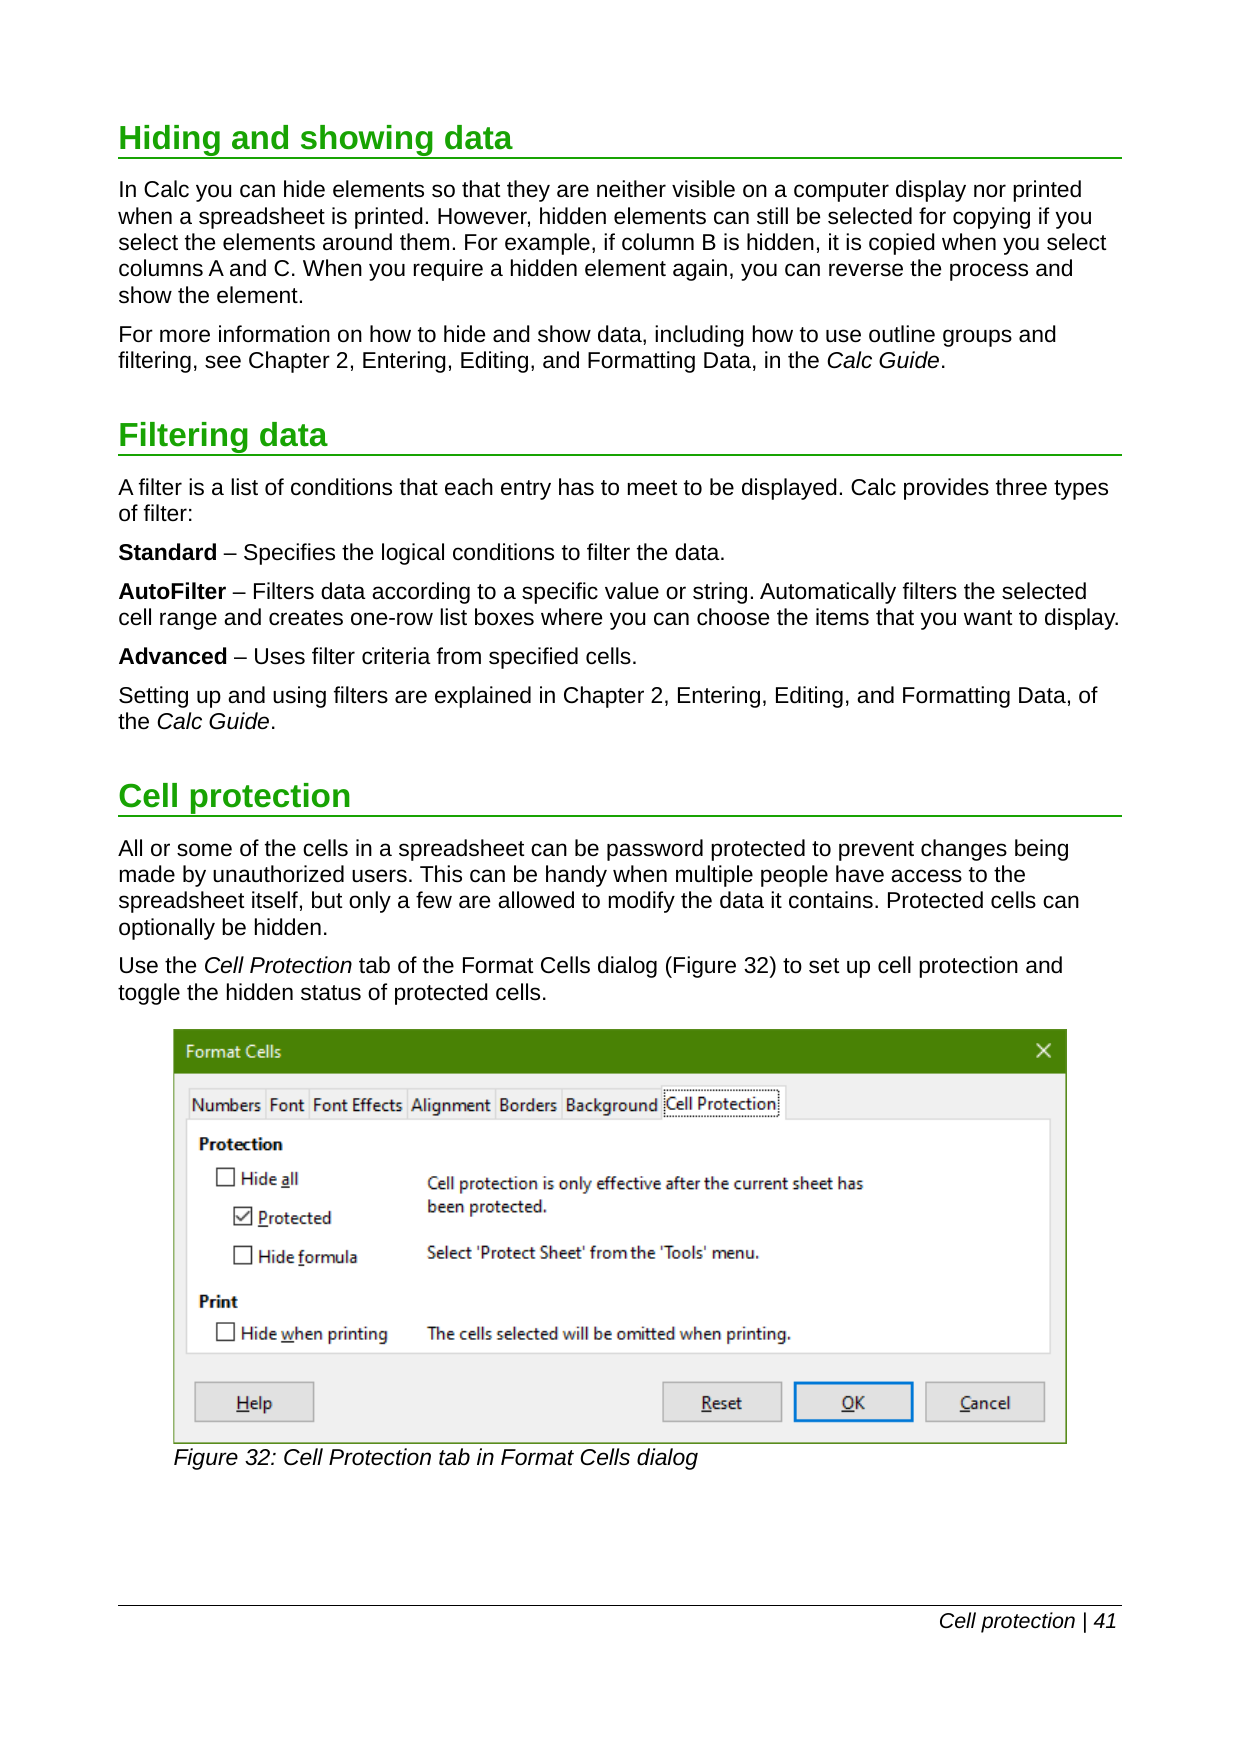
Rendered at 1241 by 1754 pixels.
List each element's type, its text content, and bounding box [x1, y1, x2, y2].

subtitle Hiding and showing data [118, 118, 1122, 157]
text In Calc you can hide elements so that they are neither visible on a computer display nor printed when a spreadsheet is printed. However, hidden elements can still be selected for copying if you select the elements around them. For example, if column B is hidden, it is copied when you select columns A and C. When you require a hidden element again, you can reverse the process and show the element. [118, 176, 1122, 308]
text Figure 32: Cell Protection tab in Format Cells dialog [173, 1444, 1067, 1470]
text AutoFilter – Filters data according to a specific value or string. Automatically filters the selected cell range and creates one-row list boxes where you can choose the items that you want to display. [118, 578, 1122, 630]
subtitle Filtering data [118, 415, 1122, 454]
text Use the Cell Protection tab of the Format Cells dialog (Figure 32) to set up cell protection and toggle the hidden status of protected cells. [118, 952, 1122, 1005]
text Standard – Specifies the logical conditions to filter the data. [118, 539, 1122, 565]
text For more information on how to hide and show data, including how to use outline groups and filtering, see Chapter 2, Entering, Editing, and Formatting Data, in the Calc Guide. [118, 321, 1122, 373]
text Advanced – Uses filter criteria from specified cells. [118, 643, 1122, 669]
list All or some of the cells in a spreadsheet can be password protected to prevent changes being made by unauthorized users. This can be handy when multiple people have access to the spreadsheet itself, but only a few are allowed to modify the data it contains. Protected cells can optionally be hidden. [118, 834, 1122, 940]
picture [173, 1029, 1067, 1444]
text Setting up and using filters are explained in Chapter 2, Entering, Editing, and Formatting Data, of the Calc Guide. [118, 682, 1122, 734]
subtitle Cell protection [118, 776, 1122, 815]
text A filter is a list of conditions that each entry has to meet to be displayed. Calc provides three types of filter: [118, 473, 1122, 526]
